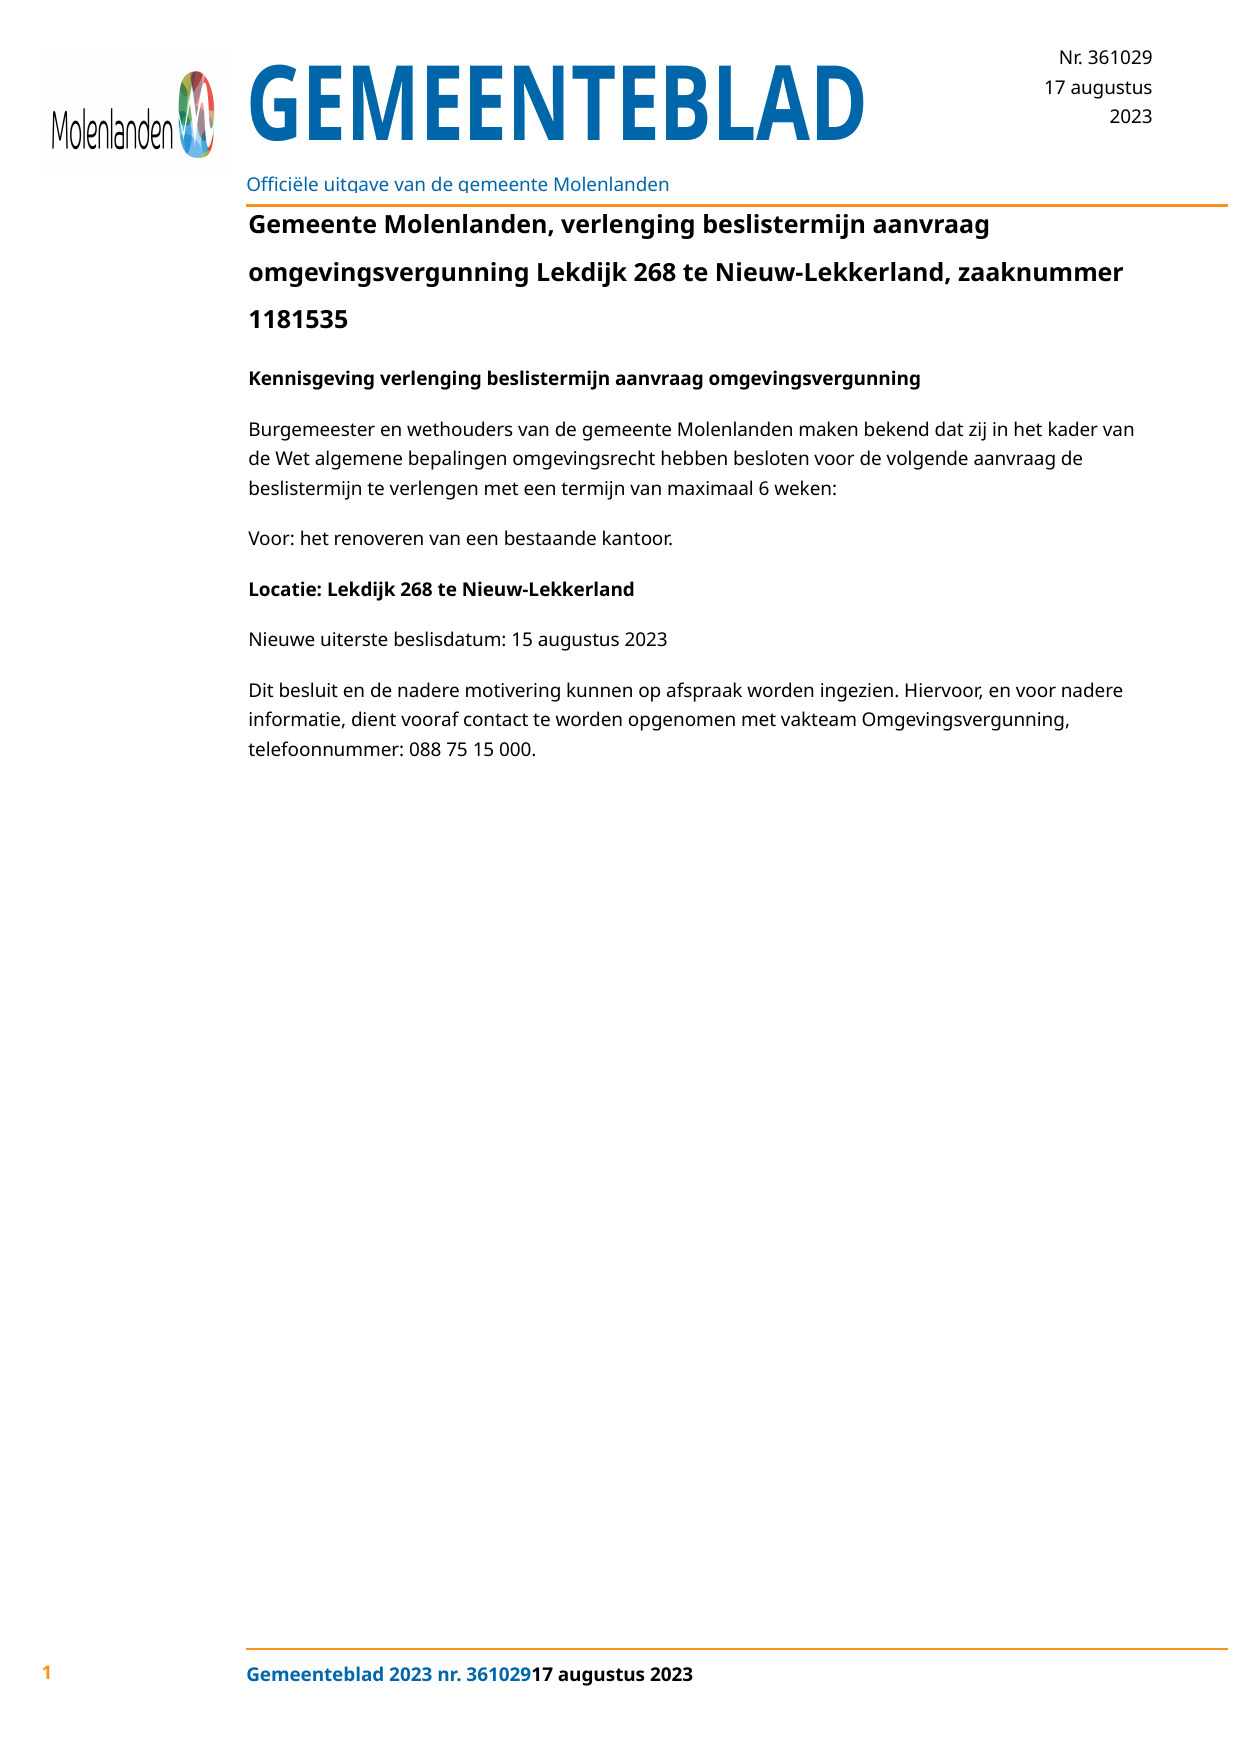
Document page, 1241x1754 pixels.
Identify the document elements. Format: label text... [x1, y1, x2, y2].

text Burgemeester en wethouders van de gemeente Molenlanden maken bekend dat zij in het kader van de Wet algemene bepalingen omgevingsrecht hebben besloten voor de volgende aanvraag de beslistermijn te verlengen met een termijn van maximaal 6 weken: [248, 416, 1152, 501]
text Gemeente Molenlanden, verlenging beslistermijn aanvraag omgevingsvergunning Lekdijk 268 te Nieuw-Lekkerland, zaaknummer 1181535 [248, 207, 1152, 336]
text Voor: het renoveren van een bestaande kantoor. [248, 526, 1152, 551]
text Nieuwe uiterste beslisdatum: 15 augustus 2023 [248, 626, 1152, 652]
picture [41, 47, 231, 172]
text Locatie: Lekdijk 268 te Nieuw-Lekkerland [248, 576, 1152, 602]
text Dit besluit en de nadere motivering kunnen op afspraak worden ingezien. Hiervoor, en voor nadere informatie, dient vooraf contact te worden opgenomen met vakteam Omgevingsvergunning, telefoonnummer: 088 75 15 000. [248, 677, 1152, 762]
text Kennisgeving verlenging beslistermijn aanvraag omgevingsvergunning [248, 366, 1152, 391]
